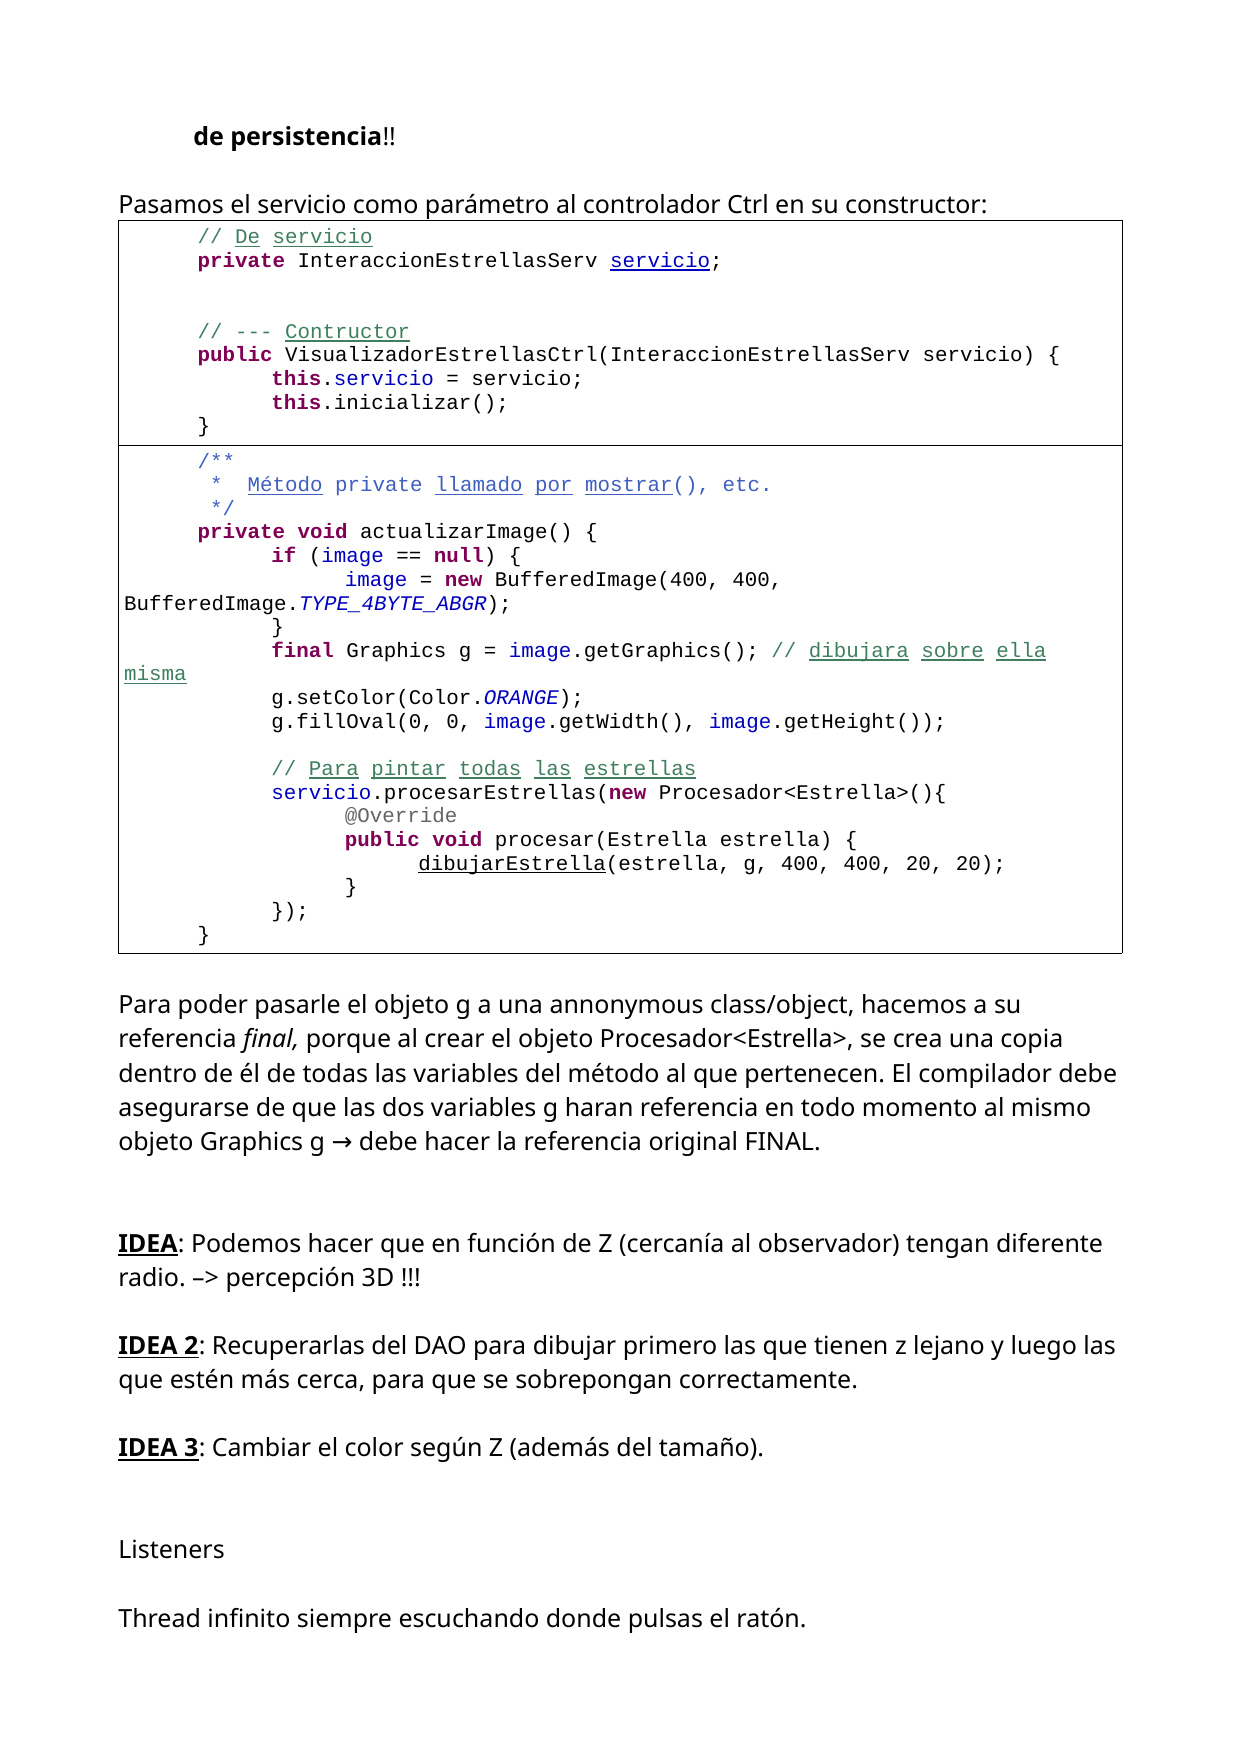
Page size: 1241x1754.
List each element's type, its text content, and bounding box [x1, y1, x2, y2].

text Listeners [118, 1532, 1122, 1566]
text Para poder pasarle el objeto g a una annonymous class/object, hacemos a su referencia final, porque al crear el objeto Procesador<Estrella>, se crea una copia dentro de él de todas las variables del método al que pertenecen. El compilador debe asegurarse de que las dos variables g haran referencia en todo momento al mismo objeto Graphics g → debe hacer la referencia original FINAL. [118, 987, 1122, 1157]
text Thread infinito siempre escuchando donde pulsas el ratón. [118, 1600, 1122, 1634]
text Pasamos el servicio como parámetro al controlador Ctrl en su constructor: [118, 186, 1122, 220]
list de persistencia!! [156, 118, 1122, 152]
table_header /** * Método private llamado por mostrar(), etc. */ private void actualizarImage() { if (image == null) { image = new BufferedImage(400, 400, BufferedImage.TYPE_4BYTE_ABGR); } final Graphics g = image.getGraphics(); // dibujara sobre ella misma g.setColor(Color.ORANGE); g.fillOval(0, 0, image.getWidth(), image.getHeight()); // Para pintar todas las estrellas servicio.procesarEstrellas(new Procesador<Estrella>(){ @Override public void procesar(Estrella estrella) { dibujarEstrella(estrella, g, 400, 400, 20, 20); } }); } [119, 446, 1122, 953]
table_header // De servicio private InteraccionEstrellasServ servicio; // --- Contructor public VisualizadorEstrellasCtrl(InteraccionEstrellasServ servicio) { this.servicio = servicio; this.inicializar(); } [119, 221, 1122, 445]
text IDEA 2: Recuperarlas del DAO para dibujar primero las que tienen z lejano y luego las que estén más cerca, para que se sobrepongan correctamente. [118, 1328, 1122, 1396]
text IDEA: Podemos hacer que en función de Z (cercanía al observador) tengan diferente radio. –> percepción 3D !!! [118, 1226, 1122, 1294]
text IDEA 3: Cambiar el color según Z (además del tamaño). [118, 1430, 1122, 1464]
